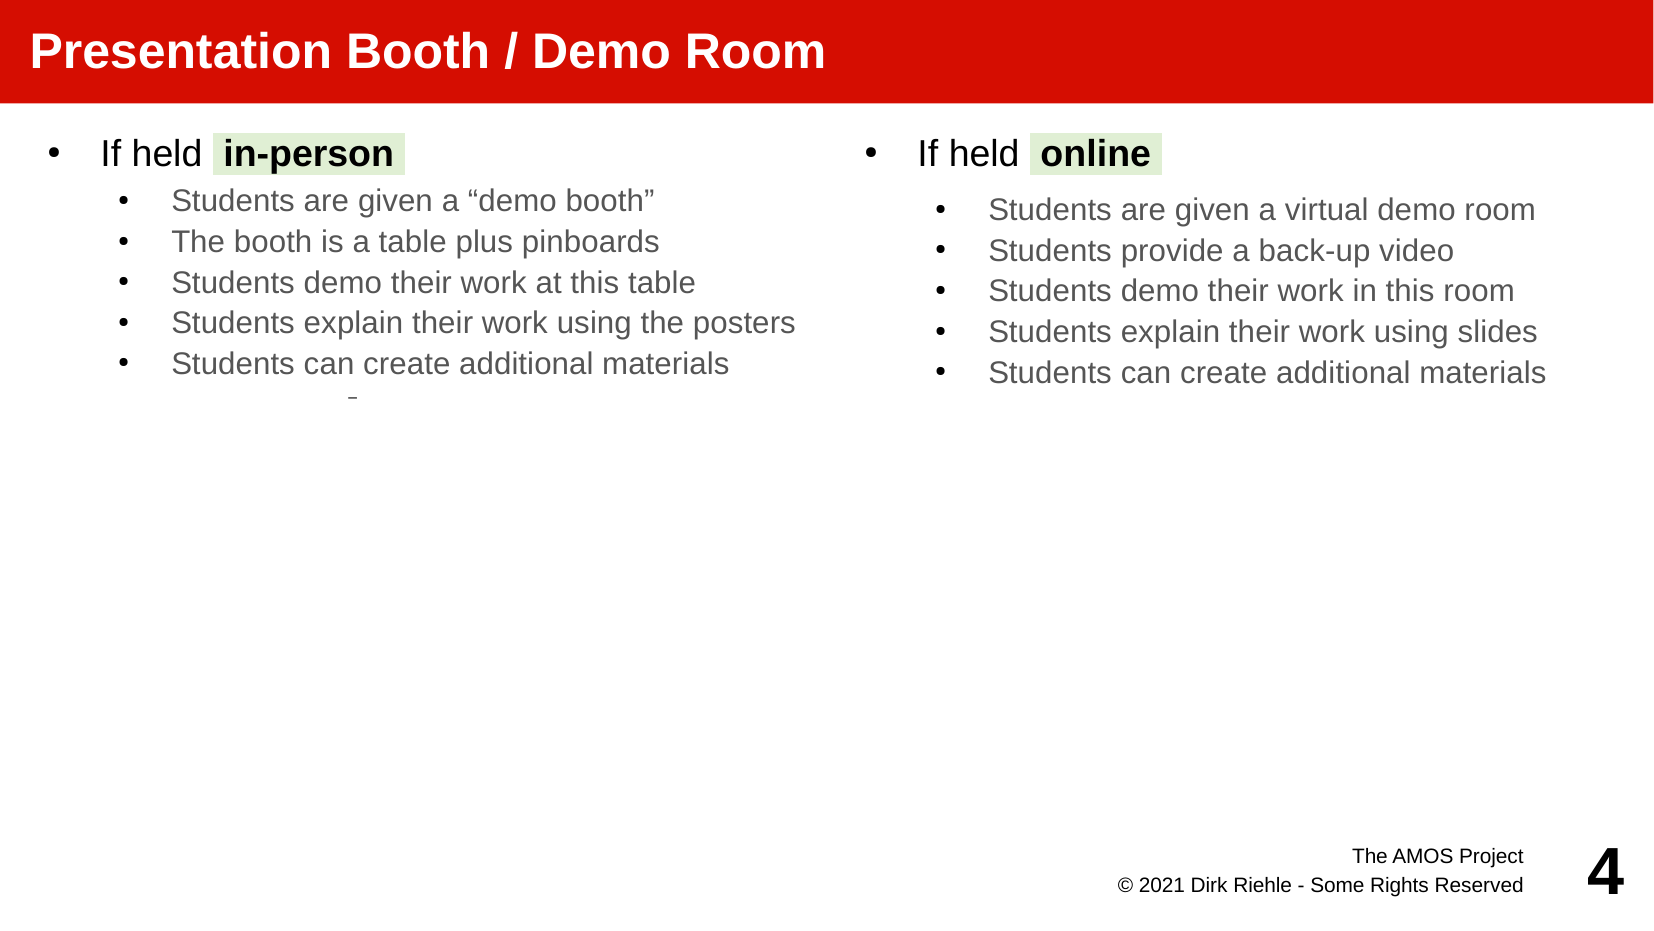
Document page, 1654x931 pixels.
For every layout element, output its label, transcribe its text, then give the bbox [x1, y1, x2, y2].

list If held online Students are given a virtual demo room Students provide a back-up video Students demo their work in this room Students explain their work using slides Students can create additional materials [846, 132, 1625, 813]
list If held in-person Students are given a “demo booth” The booth is a table plus pinboards Students demo their work at this table Students explain their work using the posters Students can create additional materials [29, 132, 808, 813]
title Presentation Booth / Demo Room [0, 0, 1654, 104]
